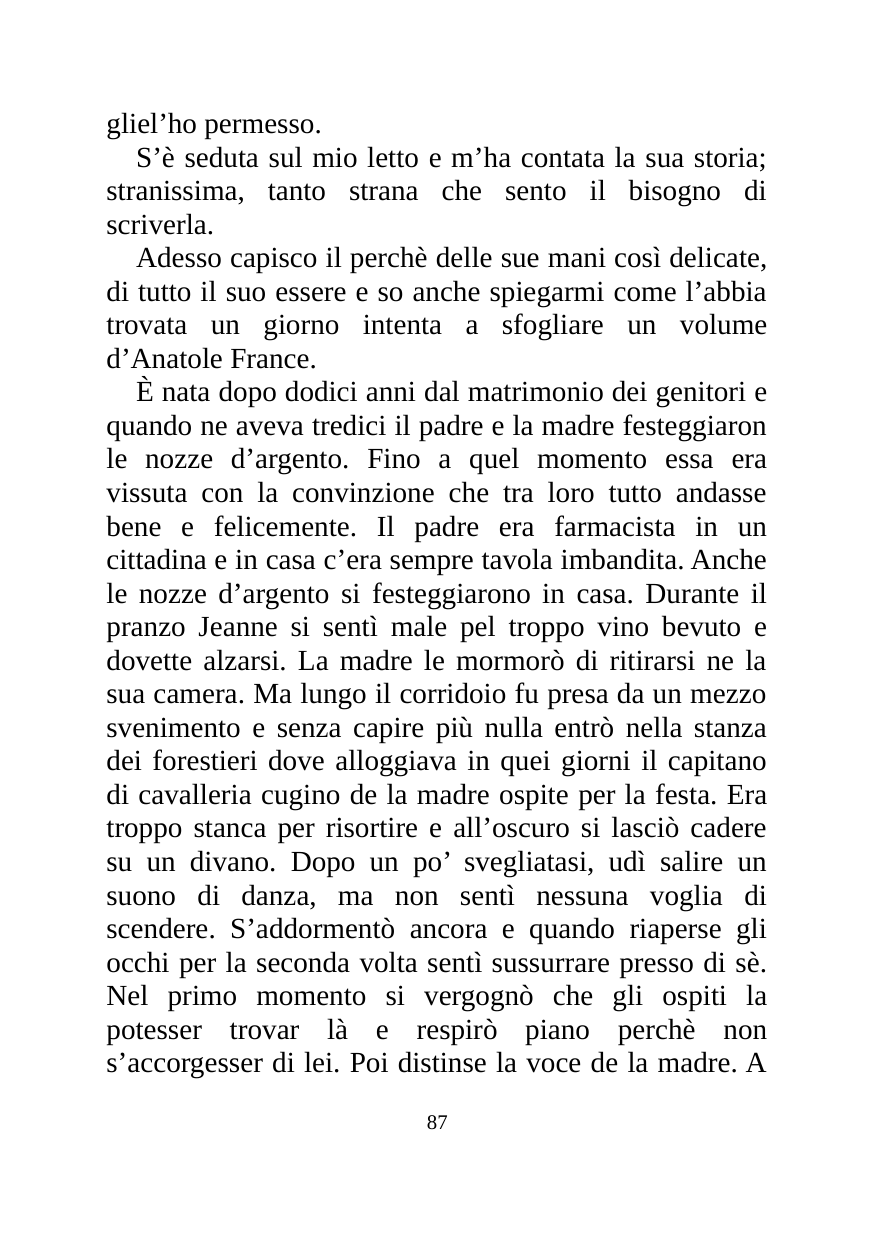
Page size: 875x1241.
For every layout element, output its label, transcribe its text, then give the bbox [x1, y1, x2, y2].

text S’è seduta sul mio letto e m’ha contata la sua storia; stranissima, tanto strana che sento il bisogno di scriverla. [106, 140, 768, 240]
text gliel’ho permesso. [106, 106, 768, 140]
text È nata dopo dodici anni dal matrimonio dei genitori e quando ne aveva tredici il padre e la madre festeggiaron le nozze d’argento. Fino a quel momento essa era vissuta con la convinzione che tra loro tutto andasse bene e felicemente. Il padre era farmacista in un cittadina e in casa c’era sempre tavola imbandita. Anche le nozze d’argento si festeggiarono in casa. Durante il pranzo Jeanne si sentì male pel troppo vino bevuto e dovette alzarsi. La madre le mormorò di ritirarsi ne la sua camera. Ma lungo il corridoio fu presa da un mezzo svenimento e senza capire più nulla entrò nella stanza dei forestieri dove alloggiava in quei giorni il capitano di cavalleria cugino de la madre ospite per la festa. Era troppo stanca per risortire e all’oscuro si lasciò cadere su un divano. Dopo un po’ svegliatasi, udì salire un suono di danza, ma non sentì nessuna voglia di scendere. S’addormentò ancora e quando riaperse gli occhi per la seconda volta sentì sussurrare presso di sè. Nel primo momento si vergognò che gli ospiti la potesser trovar là e respirò piano perchè non s’accorgesser di lei. Poi distinse la voce de la madre. A [106, 374, 768, 1079]
text Adesso capisco il perchè delle sue mani così delicate, di tutto il suo essere e so anche spiegarmi come l’abbia trovata un giorno intenta a sfogliare un volume d’Anatole France. [106, 240, 768, 374]
